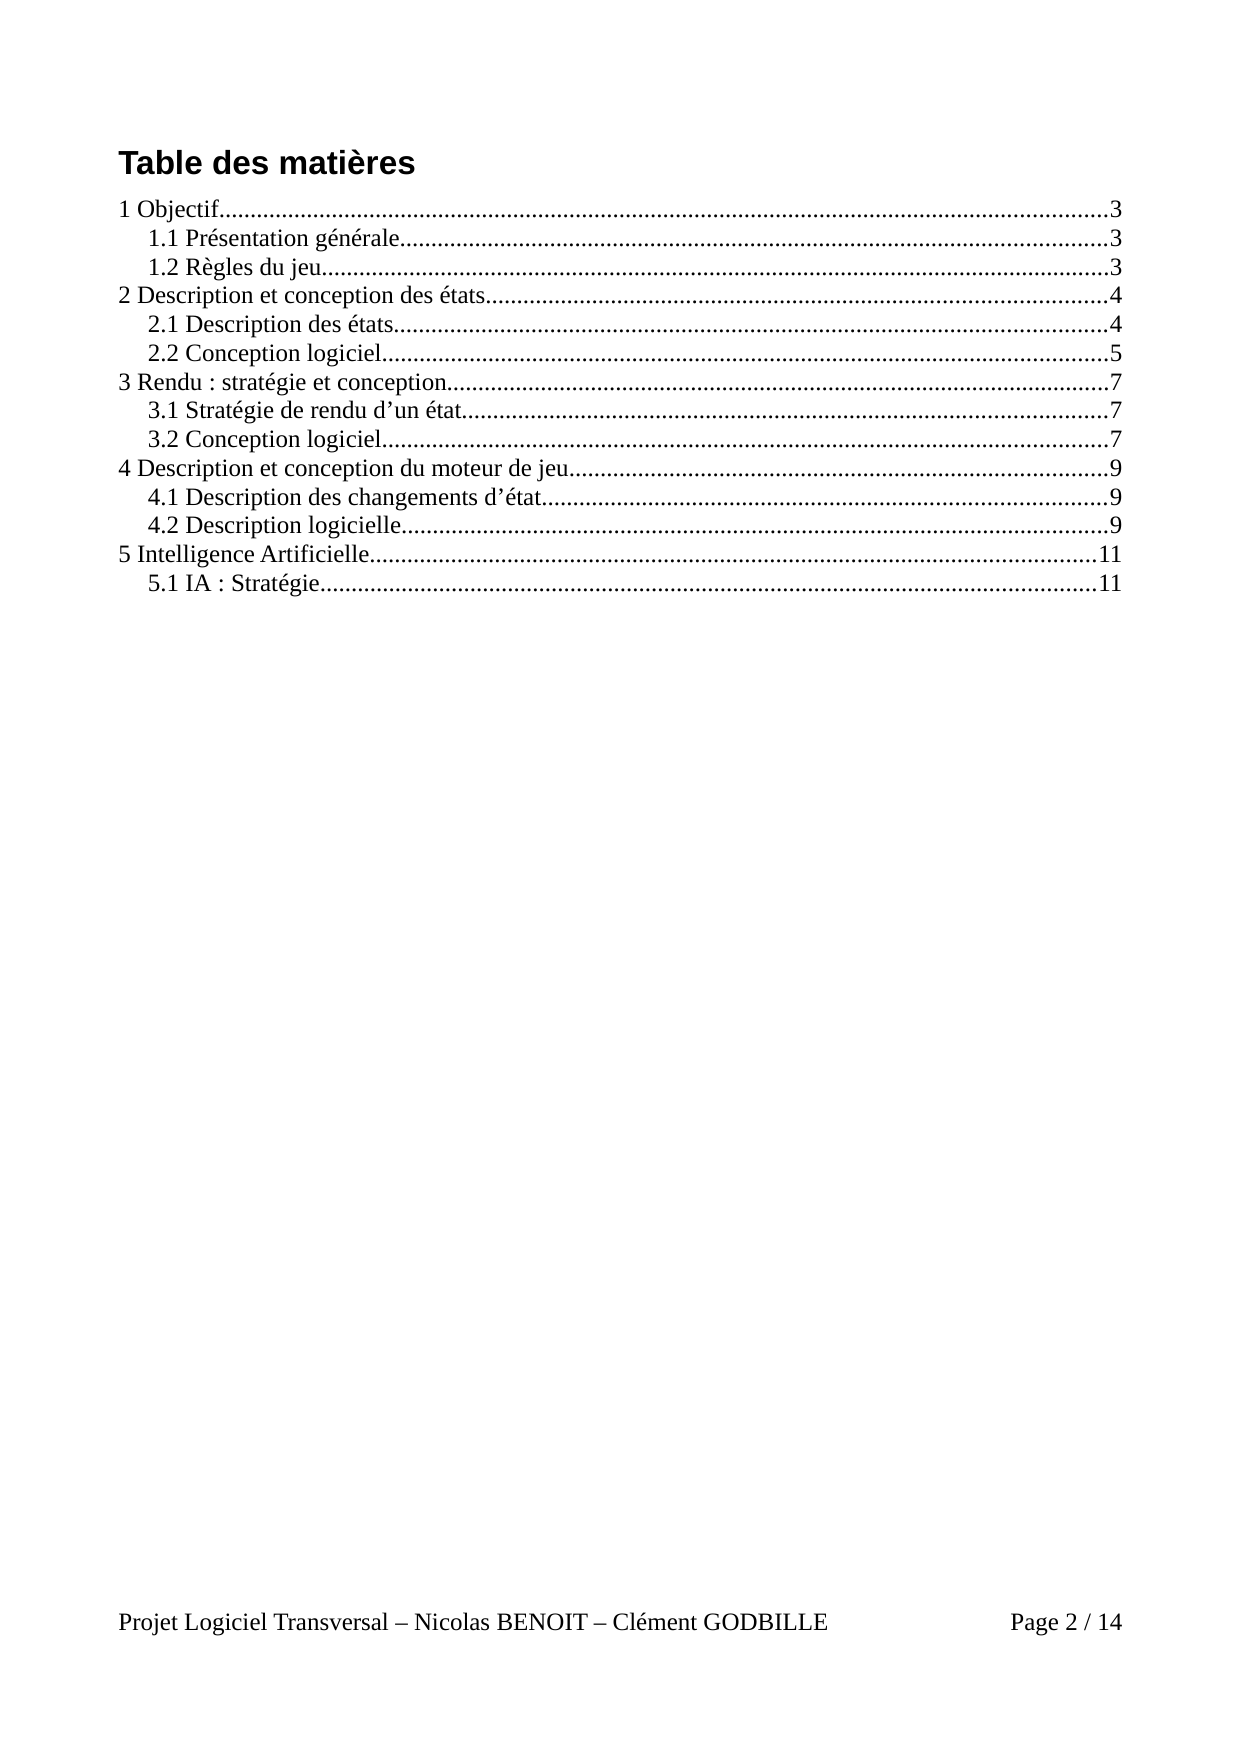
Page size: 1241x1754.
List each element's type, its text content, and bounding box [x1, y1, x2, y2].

text 3 Rendu : stratégie et conception 7 [118, 367, 1122, 395]
text 4.2 Description logicielle 9 [148, 510, 1122, 539]
text 5.1 IA : Stratégie 11 [148, 568, 1122, 597]
text 3.2 Conception logiciel 7 [148, 424, 1122, 453]
text 4 Description et conception du moteur de jeu 9 [118, 453, 1122, 482]
text 2.2 Conception logiciel 5 [148, 338, 1122, 367]
text 1.2 Règles du jeu 3 [148, 252, 1122, 280]
text 4.1 Description des changements d’état 9 [148, 482, 1122, 510]
subtitle Table des matières [118, 143, 1122, 182]
text 2.1 Description des états 4 [148, 309, 1122, 338]
text 1.1 Présentation générale 3 [148, 223, 1122, 252]
text 1 Objectif 3 [118, 194, 1122, 223]
text 3.1 Stratégie de rendu d’un état 7 [148, 395, 1122, 424]
text 5 Intelligence Artificielle 11 [118, 539, 1122, 568]
text 2 Description et conception des états 4 [118, 280, 1122, 309]
